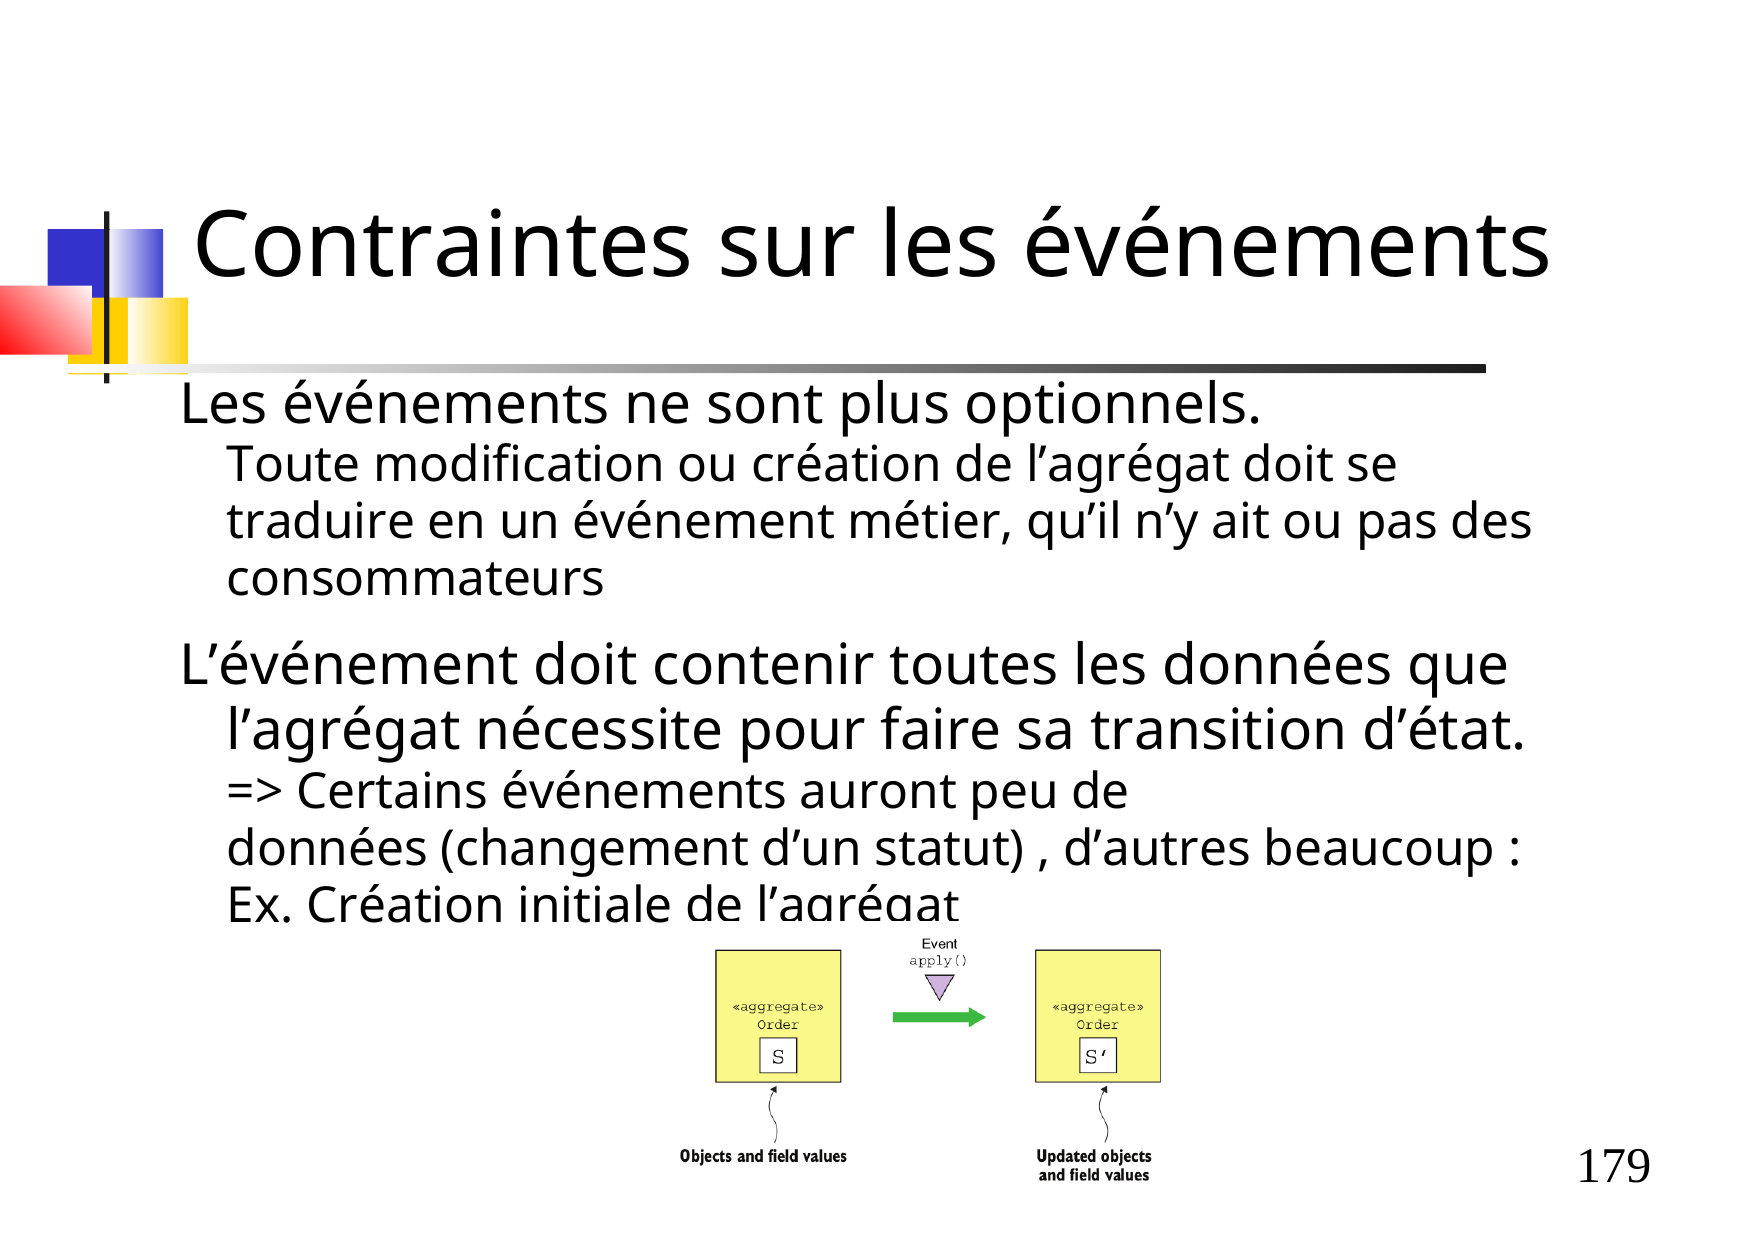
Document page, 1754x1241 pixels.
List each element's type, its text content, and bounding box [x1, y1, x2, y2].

list Les événements ne sont plus optionnels. Toute modification ou création de l’agrégat doit se traduire en un événement métier, qu’il n’y ait ou pas des consommateurs L’événement doit contenir toutes les données que l’agrégat nécessite pour faire sa transition d’état. => Certains événements auront peu de données (changement d’un statut) , d’autres beaucoup : Ex. Création initiale de l’agrégat [179, 371, 1567, 945]
picture [671, 921, 1170, 1193]
title Contraintes sur les événements [179, 139, 1567, 351]
